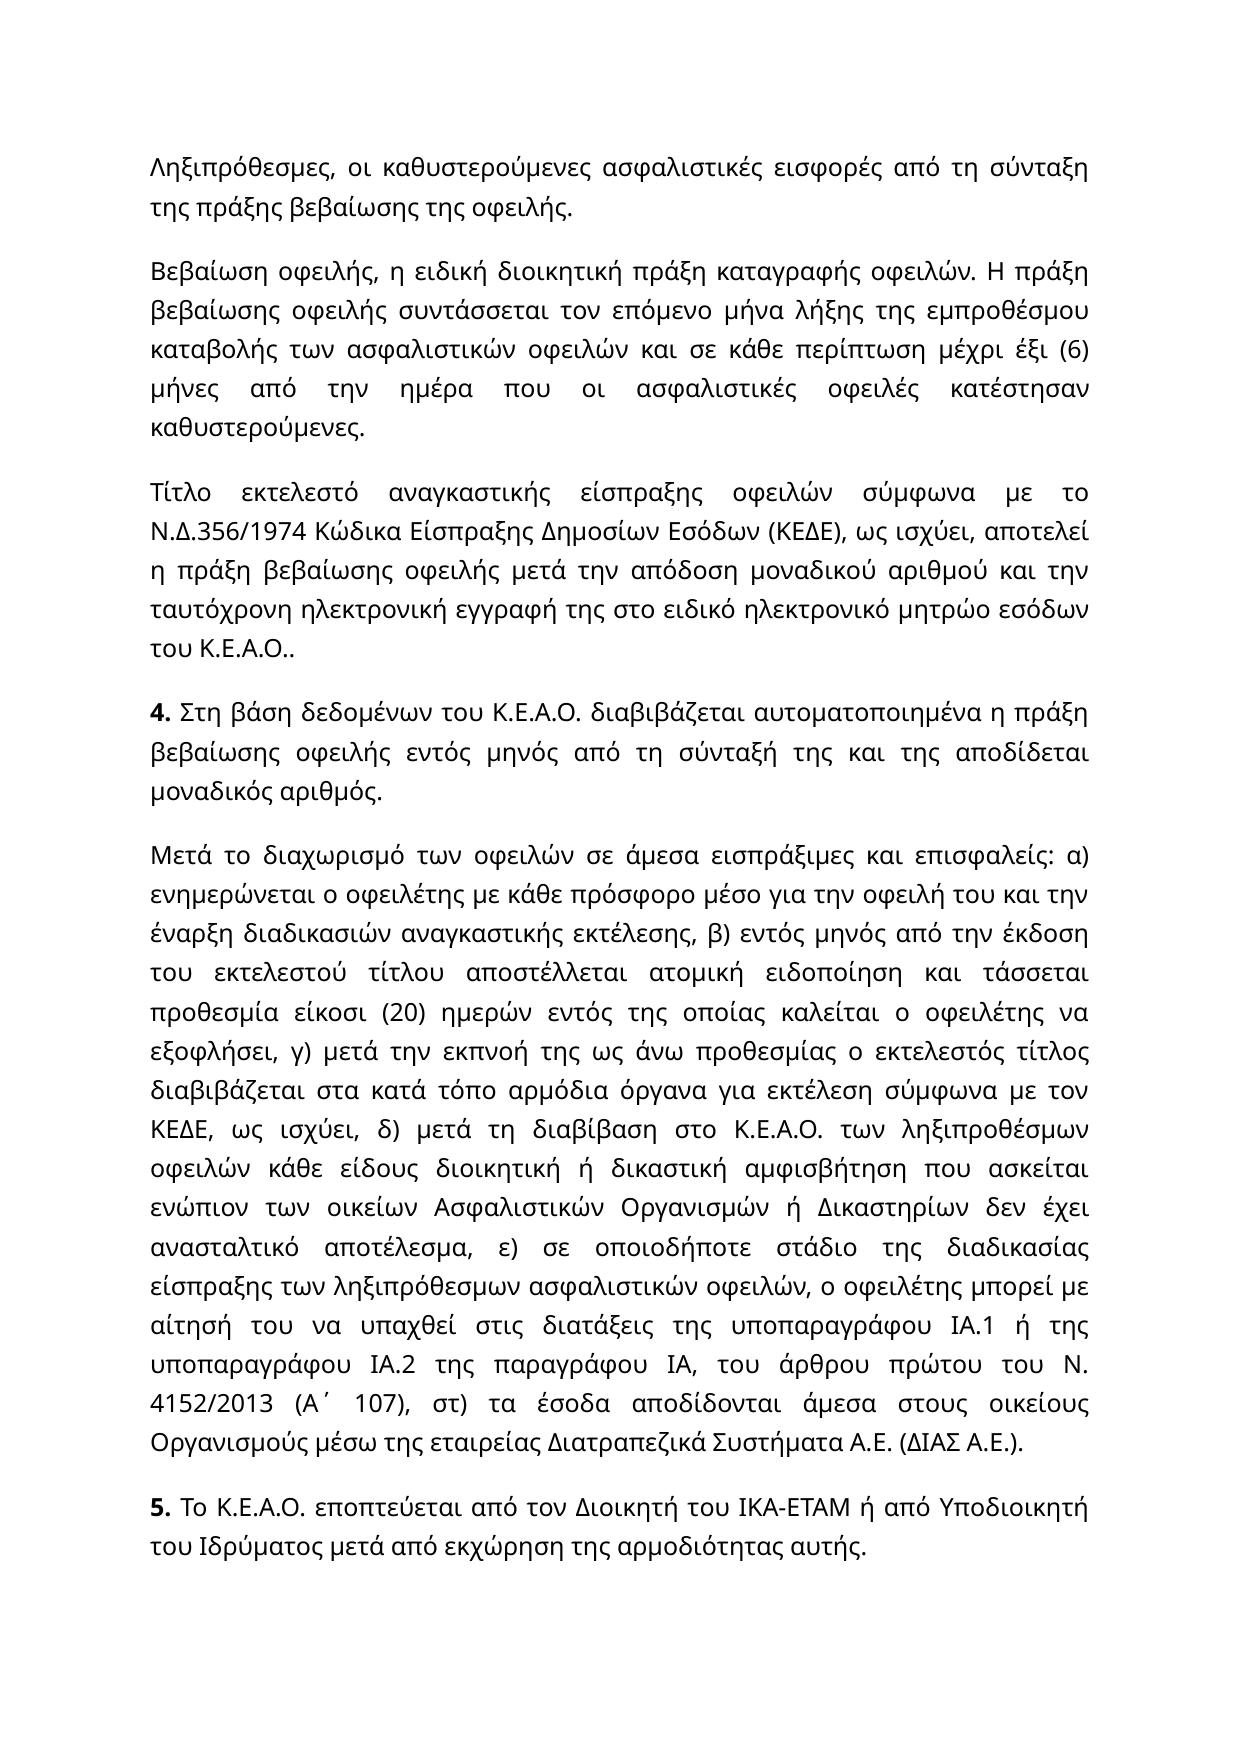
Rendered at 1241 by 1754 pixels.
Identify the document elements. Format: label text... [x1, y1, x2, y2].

text Βεβαίωση οφειλής, η ειδική διοικητική πράξη καταγραφής οφειλών. Η πράξη βεβαίωσης οφειλής συντάσσεται τον επόμενο μήνα λήξης της εμπροθέσμου καταβολής των ασφαλιστικών οφειλών και σε κάθε περίπτωση μέχρι έξι (6) μήνες από την ημέρα που οι ασφαλιστικές οφειλές κατέστησαν καθυστερούμενες. [150, 253, 1090, 444]
text Μετά το διαχωρισμό των οφειλών σε άμεσα εισπράξιμες και επισφαλείς: α) ενημερώνεται ο οφειλέτης με κάθε πρόσφορο μέσο για την οφειλή του και την έναρξη διαδικασιών αναγκαστικής εκτέλεσης, β) εντός μηνός από την έκδοση του εκτελεστού τίτλου αποστέλλεται ατομική ειδοποίηση και τάσσεται προθεσμία είκοσι (20) ημερών εντός της οποίας καλείται ο οφειλέτης να εξοφλήσει, γ) μετά την εκπνοή της ως άνω προθεσμίας ο εκτελεστός τίτλος διαβιβάζεται στα κατά τόπο αρμόδια όργανα για εκτέλεση σύμφωνα με τον ΚΕΔΕ, ως ισχύει, δ) μετά τη διαβίβαση στο Κ.Ε.Α.Ο. των ληξιπροθέσμων οφειλών κάθε είδους διοικητική ή δικαστική αμφισβήτηση που ασκείται ενώπιον των οικείων Ασφαλιστικών Οργανισμών ή Δικαστηρίων δεν έχει ανασταλτικό αποτέλεσμα, ε) σε οποιοδήποτε στάδιο της διαδικασίας είσπραξης των ληξιπρόθεσμων ασφαλιστικών οφειλών, ο οφειλέτης μπορεί με αίτησή του να υπαχθεί στις διατάξεις της υποπαραγράφου ΙΑ.1 ή της υποπαραγράφου ΙΑ.2 της παραγράφου ΙΑ, του άρθρου πρώτου του Ν. 4152/2013 (Α΄ 107), στ) τα έσοδα αποδίδονται άμεσα στους οικείους Οργανισμούς μέσω της εταιρείας Διατραπεζικά Συστήματα Α.Ε. (ΔΙΑΣ Α.Ε.). [150, 837, 1090, 1459]
text Ληξιπρόθεσμες, οι καθυστερούμενες ασφαλιστικές εισφορές από τη σύνταξη της πράξης βεβαίωσης της οφειλής. [150, 150, 1090, 223]
text Τίτλο εκτελεστό αναγκαστικής είσπραξης οφειλών σύμφωνα με το Ν.Δ.356/1974 Κώδικα Είσπραξης Δημοσίων Εσόδων (ΚΕΔΕ), ως ισχύει, αποτελεί η πράξη βεβαίωσης οφειλής μετά την απόδοση μοναδικού αριθμού και την ταυτόχρονη ηλεκτρονική εγγραφή της στο ειδικό ηλεκτρονικό μητρώο εσόδων του Κ.Ε.Α.Ο.. [150, 474, 1090, 665]
text 5. Το Κ.Ε.Α.Ο. εποπτεύεται από τον Διοικητή του ΙΚΑ-ΕΤΑΜ ή από Υποδιοικητή του Ιδρύματος μετά από εκχώρηση της αρμοδιότητας αυτής. [150, 1489, 1090, 1562]
text 4. Στη βάση δεδομένων του Κ.Ε.Α.Ο. διαβιβάζεται αυτοματοποιημένα η πράξη βεβαίωσης οφειλής εντός μηνός από τη σύνταξή της και της αποδίδεται μοναδικός αριθμός. [150, 695, 1090, 807]
